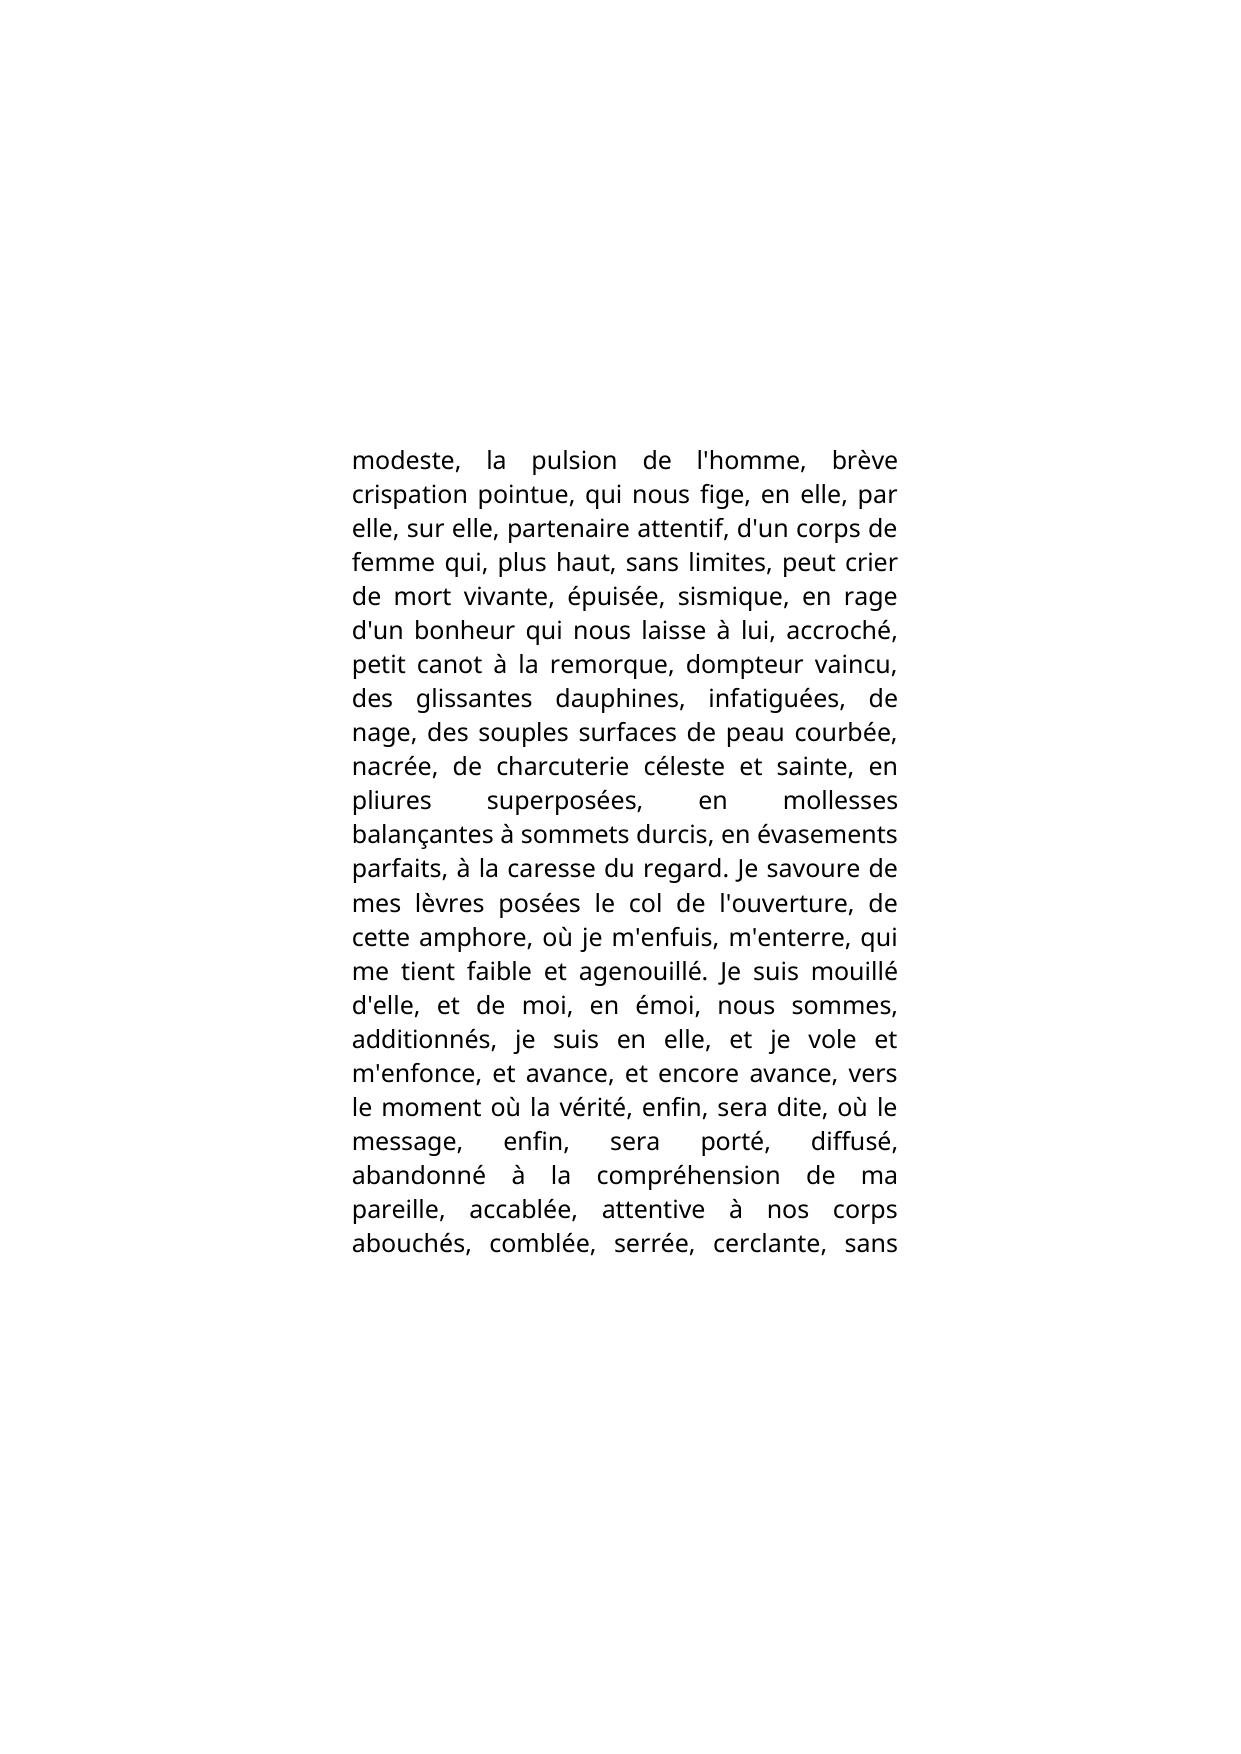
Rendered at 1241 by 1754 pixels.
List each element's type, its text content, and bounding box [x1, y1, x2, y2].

text modeste, la pulsion de l'homme, brève crispation pointue, qui nous fige, en elle, par elle, sur elle, partenaire attentif, d'un corps de femme qui, plus haut, sans limites, peut crier de mort vivante, épuisée, sismique, en rage d'un bonheur qui nous laisse à lui, accroché, petit canot à la remorque, dompteur vaincu, des glissantes dauphines, infatiguées, de nage, des souples surfaces de peau courbée, nacrée, de charcuterie céleste et sainte, en pliures superposées, en mollesses balançantes à sommets durcis, en évasements parfaits, à la caresse du regard. Je savoure de mes lèvres posées le col de l'ouverture, de cette amphore, où je m'enfuis, m'enterre, qui me tient faible et agenouillé. Je suis mouillé d'elle, et de moi, en émoi, nous sommes, additionnés, je suis en elle, et je vole et m'enfonce, et avance, et encore avance, vers le moment où la vérité, enfin, sera dite, où le message, enfin, sera porté, diffusé, abandonné à la compréhension de ma pareille, accablée, attentive à nos corps abouchés, comblée, serrée, cerclante, sans [352, 442, 898, 1260]
